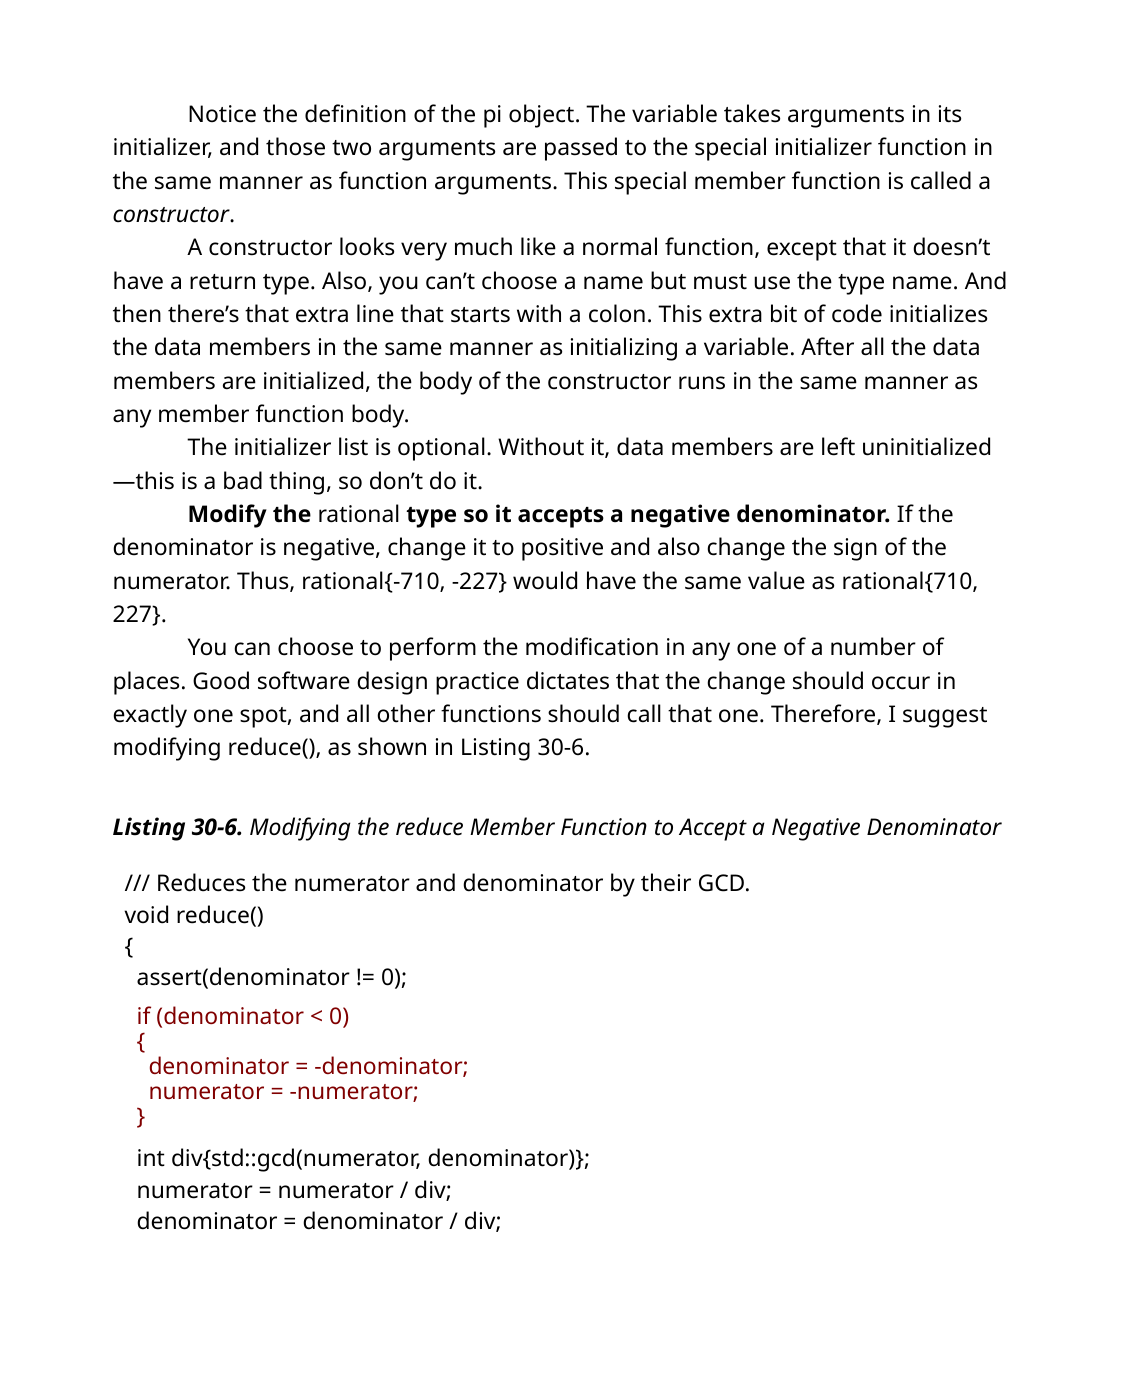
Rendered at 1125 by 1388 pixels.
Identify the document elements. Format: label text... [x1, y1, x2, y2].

text Listing 30-6. Modifying the reduce Member Function to Accept a Negative Denominator [112, 811, 1012, 842]
text void reduce() [112, 898, 1012, 930]
text You can choose to perform the modification in any one of a number of places. Good software design practice dictates that the change should occur in exactly one spot, and all other functions should call that one. Therefore, I suggest modifying reduce(), as shown in Listing 30-6. [112, 629, 1012, 763]
text A constructor looks very much like a normal function, except that it doesn’t have a return type. Also, you can’t choose a name but must use the type name. And then there’s that extra line that starts with a colon. This extra bit of code initializes the data members in the same manner as initializing a variable. After all the data members are initialized, the body of the constructor runs in the same manner as any member function body. [112, 229, 1012, 429]
text /// Reduces the numerator and denominator by their GCD. [112, 867, 1012, 898]
text } [112, 1105, 997, 1130]
text denominator = -denominator; [112, 1055, 997, 1080]
text if (denominator < 0) [112, 1005, 997, 1030]
text int div{std::gcd(numerator, denominator)}; [112, 1142, 1012, 1173]
text numerator = -numerator; [112, 1080, 997, 1105]
text { [112, 930, 1012, 961]
text Modify the rational type so it accepts a negative denominator. If the denominator is negative, change it to positive and also change the sign of the numerator. Thus, rational{-710, -227} would have the same value as rational{710, 227}. [112, 496, 1012, 629]
text The initializer list is optional. Without it, data members are left uninitialized—this is a bad thing, so don’t do it. [112, 429, 1012, 496]
text denominator = denominator / div; [112, 1205, 1012, 1236]
text Notice the definition of the pi object. The variable takes arguments in its initializer, and those two arguments are passed to the special initializer function in the same manner as function arguments. This special member function is called a constructor. [112, 96, 1012, 229]
text assert(denominator != 0); [112, 961, 1012, 992]
text { [112, 1030, 997, 1055]
text numerator = numerator / div; [112, 1173, 1012, 1205]
